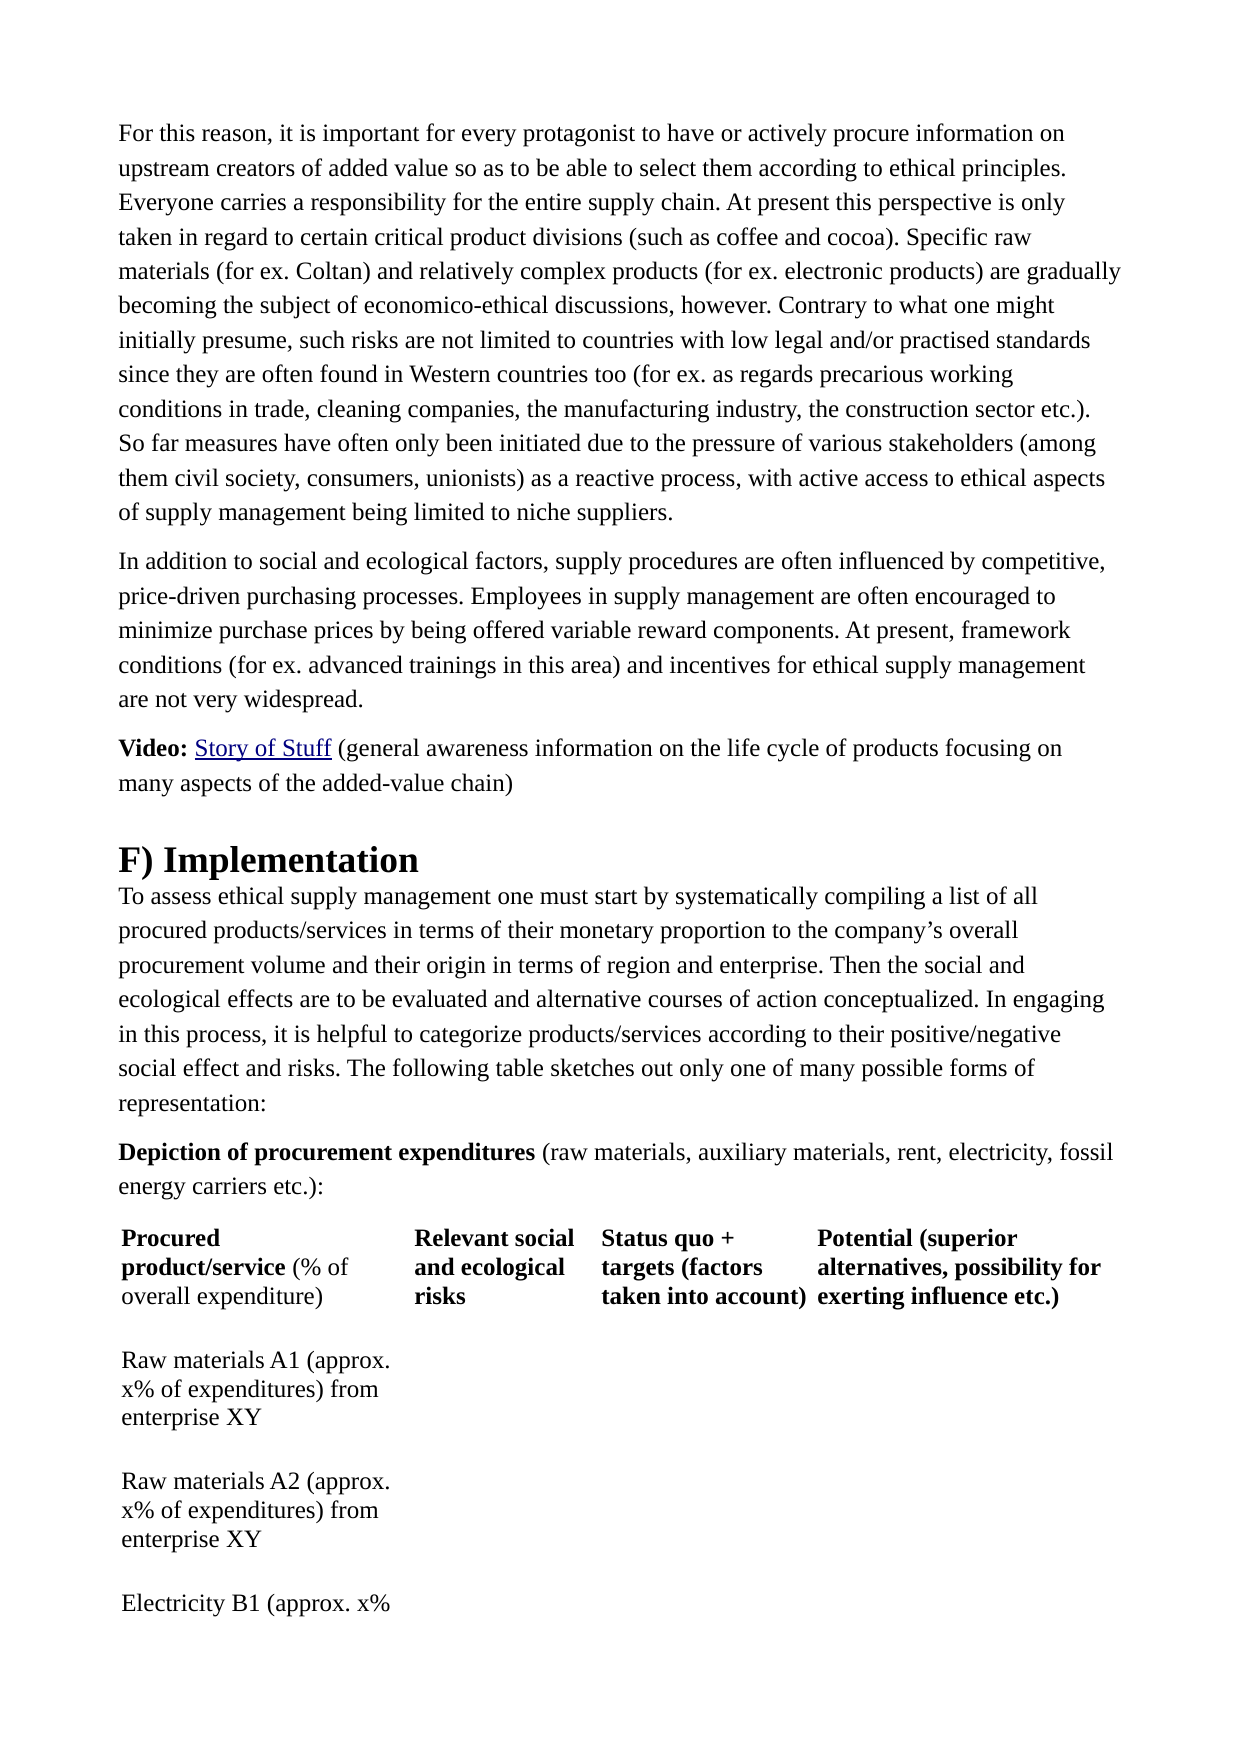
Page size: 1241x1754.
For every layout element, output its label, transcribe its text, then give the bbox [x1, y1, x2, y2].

table_cell Raw materials A1 (approx. x% of expenditures) from enterprise XY [118, 1342, 411, 1463]
table_header Relevant social and ecological risks [411, 1220, 598, 1342]
table_cell [814, 1342, 1122, 1463]
table_cell [814, 1585, 1122, 1620]
text For this reason, it is important for every protagonist to have or actively procure information on upstream creators of added value so as to be able to select them according to ethical principles. Everyone carries a responsibility for the entire supply chain. At present this perspective is only taken in regard to certain critical product divisions (such as coffee and cocoa). Specific raw materials (for ex. Coltan) and relatively complex products (for ex. electronic products) are gradually becoming the subject of economico-ethical discussions, however. Contrary to what one might initially presume, such risks are not limited to countries with low legal and/or practised standards since they are often found in Western countries too (for ex. as regards precarious working conditions in trade, cleaning companies, the manufacturing industry, the construction sector etc.). So far measures have often only been initiated due to the pressure of various stakeholders (among them civil society, consumers, unionists) as a reactive process, with active access to ethical aspects of supply management being limited to niche suppliers. [118, 118, 1122, 526]
table_cell Raw materials A2 (approx. x% of expenditures) from enterprise XY [118, 1464, 411, 1585]
table_cell [598, 1342, 814, 1463]
subtitle F) Implementation [118, 838, 1122, 881]
text Video: Story of Stuff (general awareness information on the life cycle of products focusing on many aspects of the added-value chain) [118, 733, 1122, 797]
table_header Potential (superior alternatives, possibility for exerting influence etc.) [814, 1220, 1122, 1342]
table_cell [411, 1464, 598, 1585]
text To assess ethical supply management one must start by systematically compiling a list of all procured products/services in terms of their monetary proportion to the company’s overall procurement volume and their origin in terms of region and enterprise. Then the social and ecological effects are to be evaluated and alternative courses of action conceptualized. In engaging in this process, it is helpful to categorize products/services according to their positive/negative social effect and risks. The following table sketches out only one of many possible forms of representation: [118, 881, 1122, 1117]
table_cell [411, 1342, 598, 1463]
table_cell [598, 1585, 814, 1620]
table_cell [814, 1464, 1122, 1585]
table_cell Electricity B1 (approx. x% [118, 1585, 411, 1620]
table_header Procured product/service (% of overall expenditure) [118, 1220, 411, 1342]
text Depiction of procurement expenditures (raw materials, auxiliary materials, rent, electricity, fossil energy carriers etc.): [118, 1137, 1122, 1200]
text In addition to social and ecological factors, supply procedures are often influenced by competitive, price-driven purchasing processes. Employees in supply management are often encouraged to minimize purchase prices by being offered variable reward components. At present, framework conditions (for ex. advanced trainings in this area) and incentives for ethical supply management are not very widespread. [118, 546, 1122, 713]
table_cell [411, 1585, 598, 1620]
table_header Status quo + targets (factors taken into account) [598, 1220, 814, 1342]
table_cell [598, 1464, 814, 1585]
